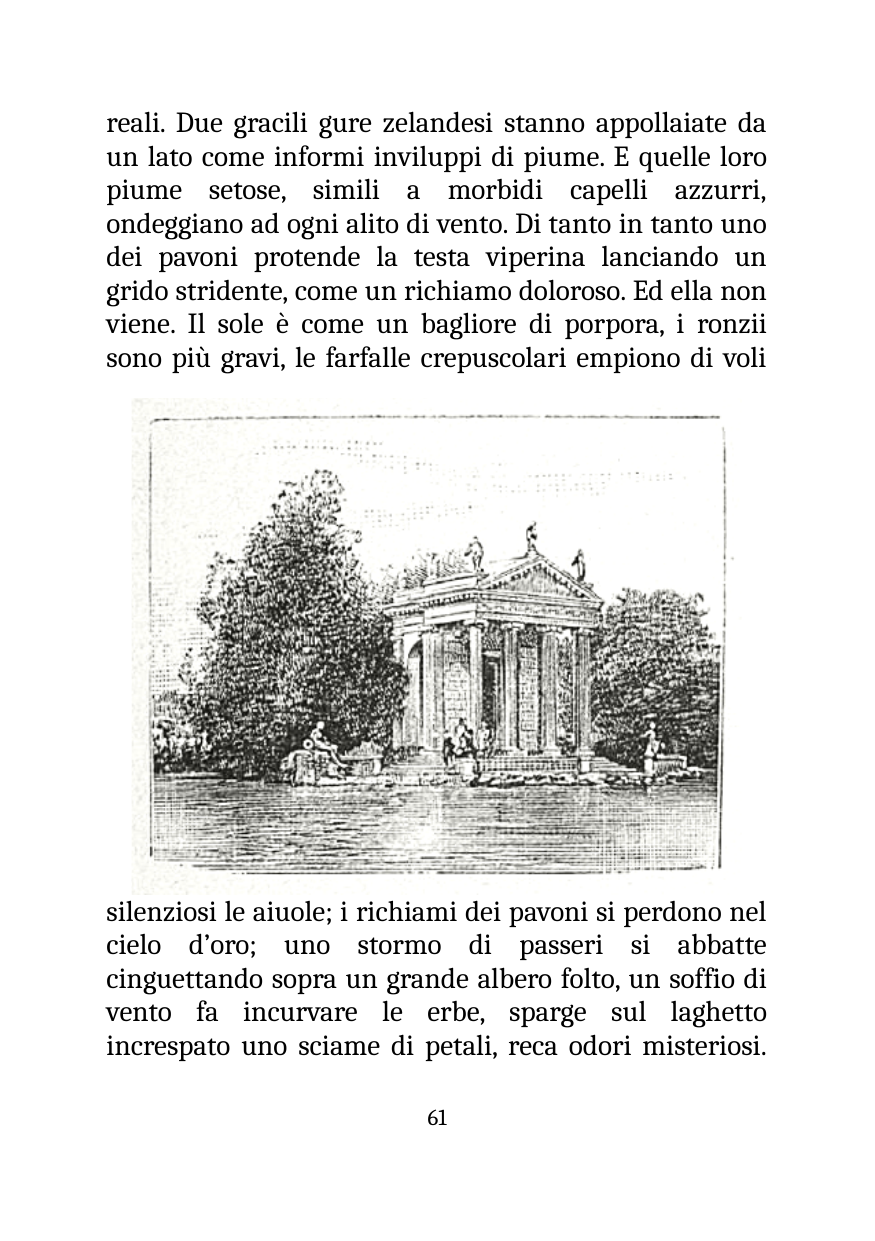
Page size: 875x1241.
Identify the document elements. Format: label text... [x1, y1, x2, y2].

text reali. Due gracili gure zelandesi stanno appollaiate da un lato come informi inviluppi di piume. E quelle loro piume setose, simili a morbidi capelli azzurri, ondeggiano ad ogni alito di vento. Di tanto in tanto uno dei pavoni protende la testa viperina lanciando un grido stridente, come un richiamo doloroso. Ed ella non viene. Il sole è come un bagliore di porpora, i ronzii sono più gravi, le farfalle crepuscolari empiono di voli silenziosi le aiuole; i richiami dei pavoni si perdono nel cielo d’oro; uno stormo di passeri si abbatte cinguettando sopra un grande albero folto, un soffio di vento fa incurvare le erbe, sparge sul laghetto increspato uno sciame di petali, reca odori misteriosi. [106, 106, 768, 1062]
